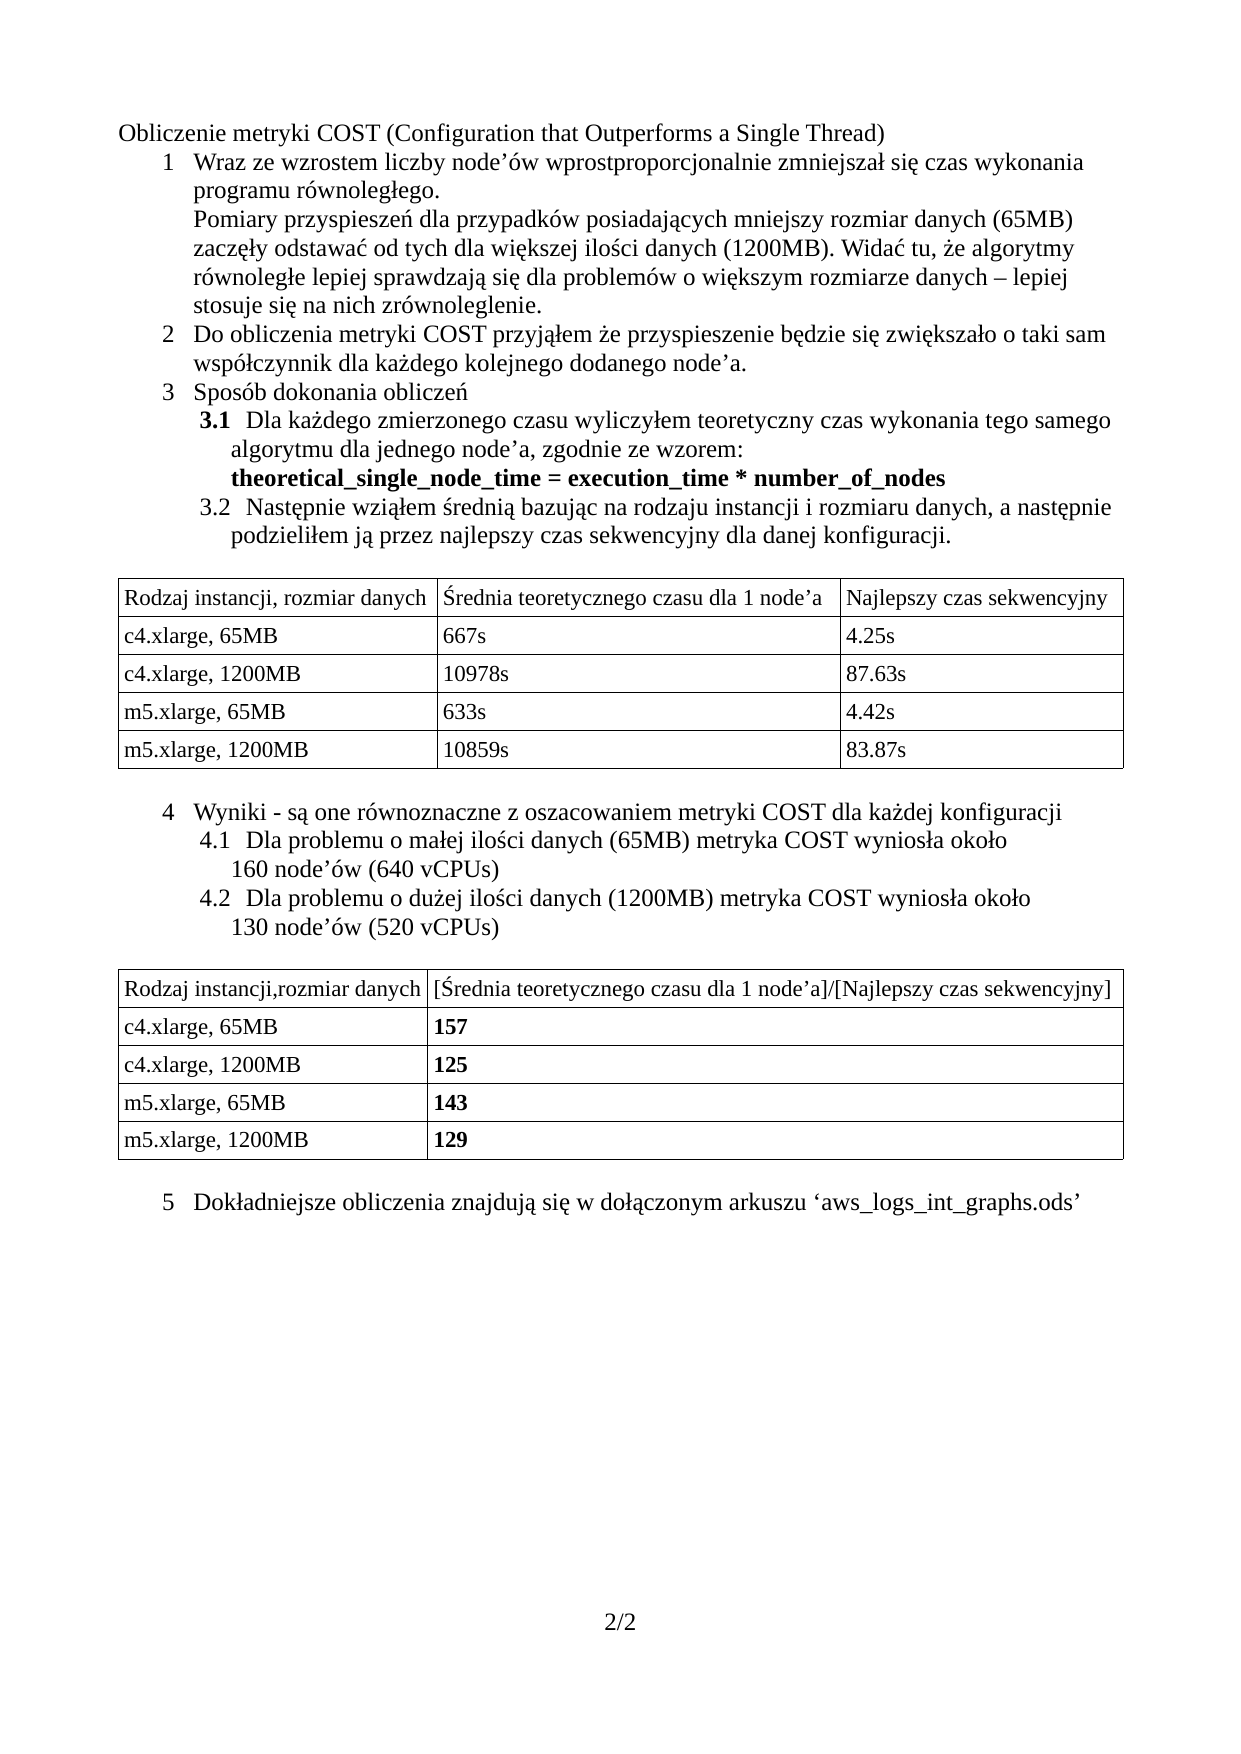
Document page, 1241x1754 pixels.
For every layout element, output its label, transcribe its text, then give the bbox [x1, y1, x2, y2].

table_header [Średnia teoretycznego czasu dla 1 node’a]/[Najlepszy czas sekwencyjny] [428, 970, 1123, 1007]
text Obliczenie metryki COST (Configuration that Outperforms a Single Thread) [118, 118, 1122, 147]
table_cell 10859s [438, 731, 840, 768]
table_cell 4.42s [841, 693, 1123, 730]
list Wraz ze wzrostem liczby node’ów wprostproporcjonalnie zmniejszał się czas wykonania programu równoległego. Pomiary przyspieszeń dla przypadków posiadających mniejszy rozmiar danych (65MB) zaczęły odstawać od tych dla większej ilości danych (1200MB). Widać tu, że algorytmy równoległe lepiej sprawdzają się dla problemów o większym rozmiarze danych – lepiej stosuje się na nich zrównoleglenie. [156, 147, 1122, 319]
list Następnie wziąłem średnią bazując na rodzaju instancji i rozmiaru danych, a następnie podzieliłem ją przez najlepszy czas sekwencyjny dla danej konfiguracji. [193, 492, 1122, 549]
table_cell 125 [428, 1046, 1123, 1083]
table_cell 633s [438, 693, 840, 730]
list Dla każdego zmierzonego czasu wyliczyłem teoretyczny czas wykonania tego samego algorytmu dla jednego node’a, zgodnie ze wzorem: theoretical_single_node_time = execution_time * number_of_nodes [193, 406, 1122, 492]
table_cell c4.xlarge, 65MB [119, 617, 437, 654]
table_header Najlepszy czas sekwencyjny [841, 579, 1123, 616]
table_cell c4.xlarge, 1200MB [119, 1046, 427, 1083]
table_cell 10978s [438, 655, 840, 692]
table_header Średnia teoretycznego czasu dla 1 node’a [438, 579, 840, 616]
list Dla problemu o małej ilości danych (65MB) metryka COST wyniosła około 160 node’ów (640 vCPUs) [193, 825, 1122, 883]
table_cell m5.xlarge, 1200MB [119, 1122, 427, 1159]
table_cell 83.87s [841, 731, 1123, 768]
table_cell 4.25s [841, 617, 1123, 654]
table_header Rodzaj instancji, rozmiar danych [119, 579, 437, 616]
list Do obliczenia metryki COST przyjąłem że przyspieszenie będzie się zwiększało o taki sam współczynnik dla każdego kolejnego dodanego node’a. [156, 319, 1122, 377]
table_cell 143 [428, 1084, 1123, 1121]
table_cell c4.xlarge, 1200MB [119, 655, 437, 692]
table_header Rodzaj instancji,rozmiar danych [119, 970, 427, 1007]
list Sposób dokonania obliczeń [156, 377, 1122, 406]
list Dla problemu o dużej ilości danych (1200MB) metryka COST wyniosła około 130 node’ów (520 vCPUs) [193, 883, 1122, 940]
table_cell 157 [428, 1008, 1123, 1045]
table_cell m5.xlarge, 65MB [119, 1084, 427, 1121]
table_cell 667s [438, 617, 840, 654]
list Dokładniejsze obliczenia znajdują się w dołączonym arkuszu ‘aws_logs_int_graphs.ods’ [156, 1187, 1122, 1216]
list Wyniki - są one równoznaczne z oszacowaniem metryki COST dla każdej konfiguracji [156, 797, 1122, 825]
table_cell c4.xlarge, 65MB [119, 1008, 427, 1045]
table_cell 87.63s [841, 655, 1123, 692]
table_cell m5.xlarge, 65MB [119, 693, 437, 730]
table_cell 129 [428, 1122, 1123, 1159]
table_cell m5.xlarge, 1200MB [119, 731, 437, 768]
